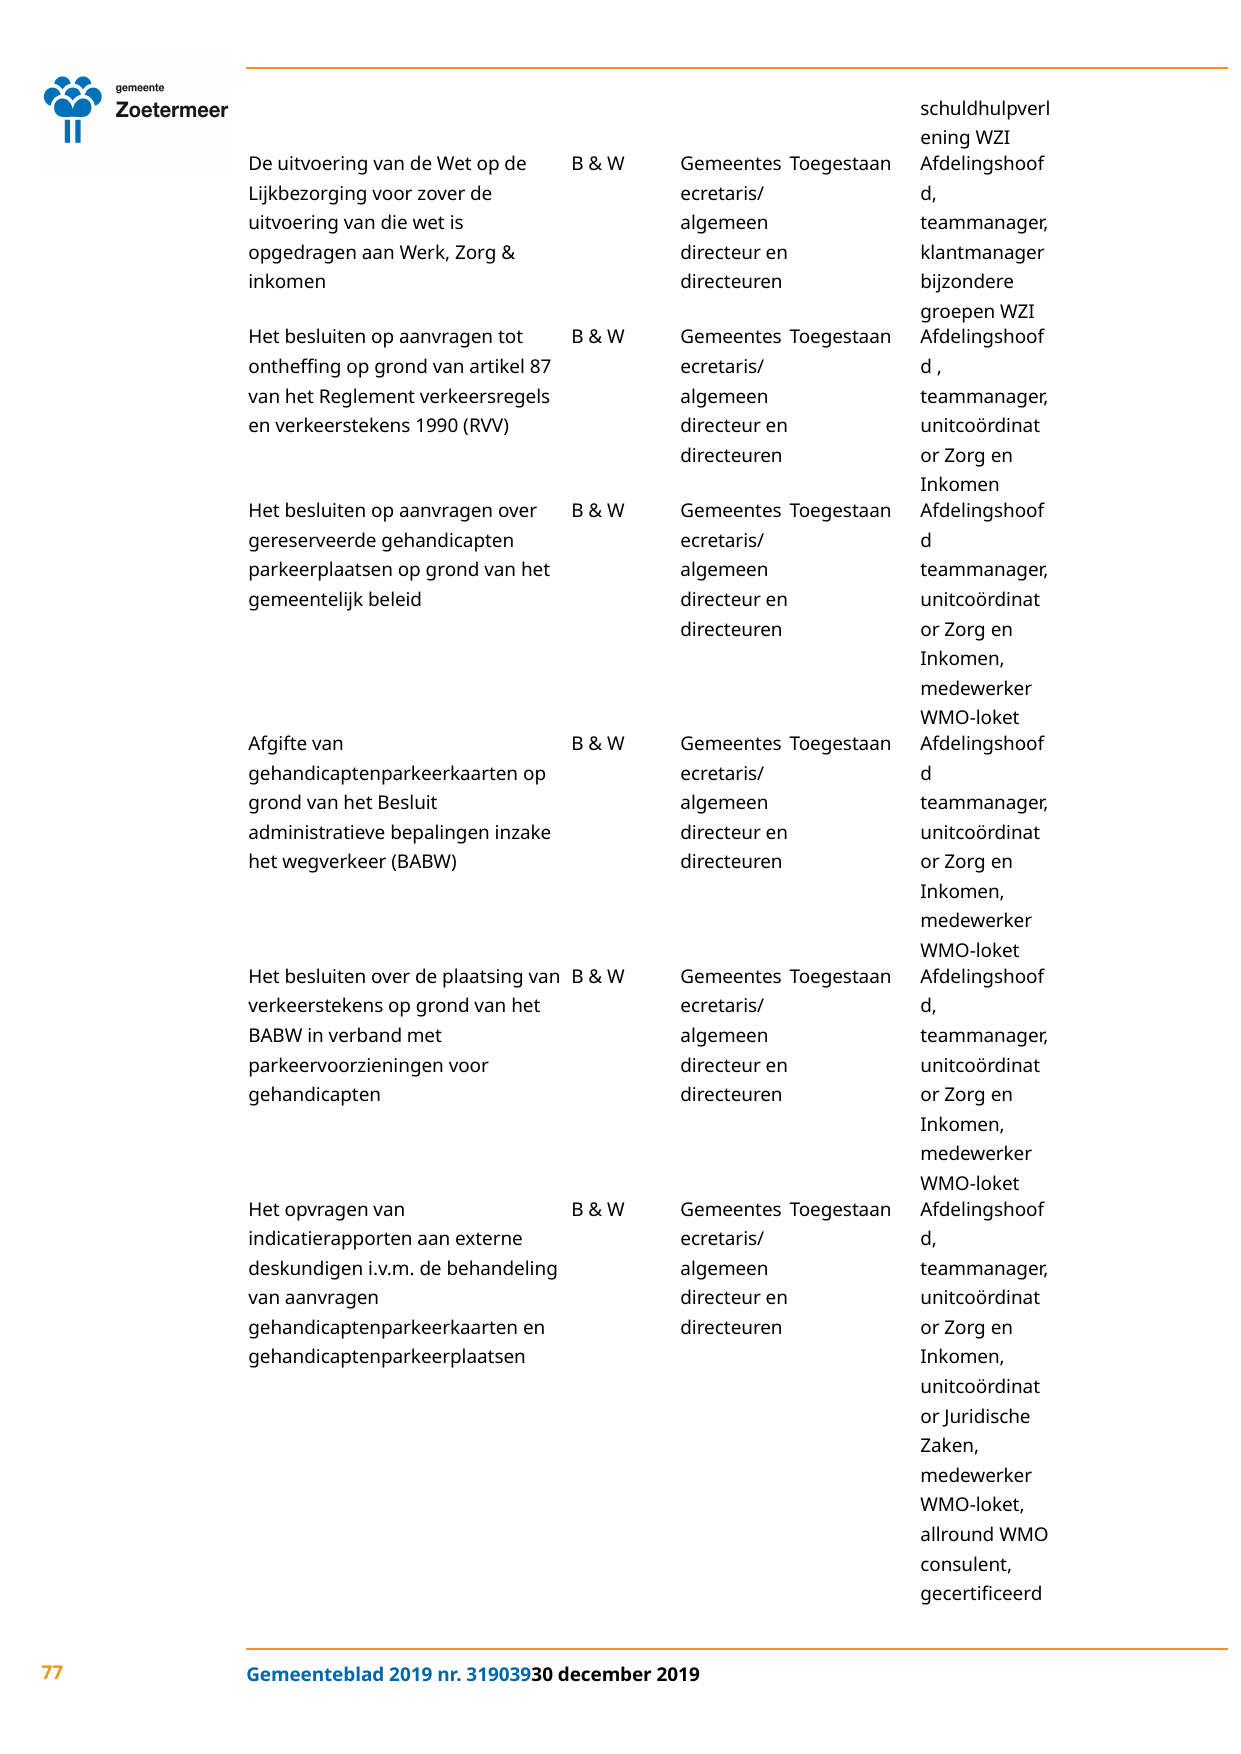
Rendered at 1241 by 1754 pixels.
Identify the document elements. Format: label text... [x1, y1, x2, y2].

table_cell B & W [571, 730, 680, 963]
table_cell Afdelingshoofd, teammanager, klantmanager bijzondere groepen WZI [920, 150, 1051, 324]
table_cell B & W [571, 324, 680, 497]
table_cell [248, 95, 571, 150]
table_cell B & W [571, 1196, 680, 1606]
table_cell Gemeentesecretaris/ algemeen directeur en directeuren [680, 150, 789, 324]
table_cell Afdelingshoofd, teammanager, unitcoördinator Zorg en Inkomen, unitcoördinator Juridische Zaken, medewerker WMO-loket, allround WMO consulent, gecertificeerd [920, 1196, 1051, 1606]
table_cell Toegestaan [789, 963, 920, 1196]
table_cell Afdelingshoofd, teammanager, unitcoördinator Zorg en Inkomen, medewerker WMO-loket [920, 963, 1051, 1196]
table_cell Toegestaan [789, 498, 920, 730]
table_cell Het opvragen van indicatierapporten aan externe deskundigen i.v.m. de behandeling van aanvragen gehandicaptenparkeerkaarten en gehandicaptenparkeerplaatsen [248, 1196, 571, 1606]
table_cell Gemeentesecretaris/ algemeen directeur en directeuren [680, 1196, 789, 1606]
table_cell Toegestaan [789, 150, 920, 324]
table_cell Toegestaan [789, 324, 920, 497]
table_cell [789, 95, 920, 150]
table_cell [680, 95, 789, 150]
table_cell De uitvoering van de Wet op de Lijkbezorging voor zover de uitvoering van die wet is opgedragen aan Werk, Zorg & inkomen [248, 150, 571, 324]
table_cell Gemeentesecretaris/ algemeen directeur en directeuren [680, 498, 789, 730]
table_cell Het besluiten op aanvragen tot ontheffing op grond van artikel 87 van het Reglement verkeersregels en verkeerstekens 1990 (RVV) [248, 324, 571, 497]
table_cell Afdelingshoofd teammanager, unitcoördinator Zorg en Inkomen, medewerker WMO-loket [920, 498, 1051, 730]
table_cell Afgifte van gehandicaptenparkeerkaarten op grond van het Besluit administratieve bepalingen inzake het wegverkeer (BABW) [248, 730, 571, 963]
table_cell Gemeentesecretaris/ algemeen directeur en directeuren [680, 324, 789, 497]
table_cell Toegestaan [789, 1196, 920, 1606]
table_cell B & W [571, 963, 680, 1196]
picture [41, 47, 231, 172]
table_cell Gemeentesecretaris/ algemeen directeur en directeuren [680, 963, 789, 1196]
table_cell schuldhulpverlening WZI [920, 95, 1051, 150]
table_cell B & W [571, 498, 680, 730]
table_cell Afdelingshoofd , teammanager, unitcoördinator Zorg en Inkomen [920, 324, 1051, 497]
table_cell B & W [571, 150, 680, 324]
table_cell Het besluiten op aanvragen over gereserveerde gehandicapten parkeerplaatsen op grond van het gemeentelijk beleid [248, 498, 571, 730]
table_cell Afdelingshoofd teammanager, unitcoördinator Zorg en Inkomen, medewerker WMO-loket [920, 730, 1051, 963]
table_cell Toegestaan [789, 730, 920, 963]
table_cell Het besluiten over de plaatsing van verkeerstekens op grond van het BABW in verband met parkeervoorzieningen voor gehandicapten [248, 963, 571, 1196]
table_cell Gemeentesecretaris/ algemeen directeur en directeuren [680, 730, 789, 963]
table_cell [571, 95, 680, 150]
